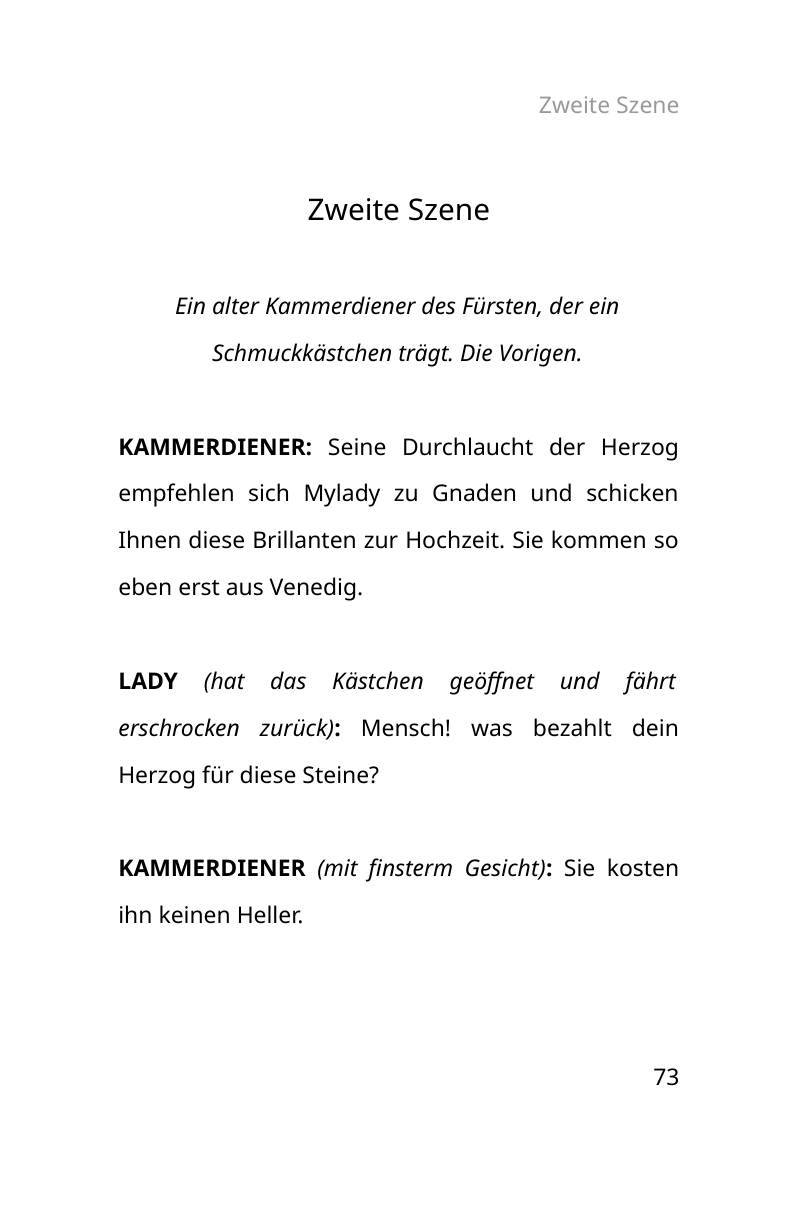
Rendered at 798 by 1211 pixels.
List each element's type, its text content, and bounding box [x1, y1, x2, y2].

text KAMMERDIENER (mit finsterm Gesicht): Sie kosten ihn keinen Heller. [118, 817, 679, 931]
text LADY (hat das Kästchen geöffnet und fährt erschrocken zurück): Mensch! was bezahlt dein Herzog für diese Steine? [118, 630, 679, 790]
text KAMMERDIENER: Seine Durchlaucht der Herzog empfehlen sich Mylady zu Gnaden und schicken Ihnen diese Brillanten zur Hochzeit. Sie kommen so eben erst aus Venedig. [118, 395, 679, 602]
subtitle Zweite Szene [118, 149, 679, 229]
text Ein alter Kammerdiener des Fürsten, der ein Schmuckkästchen trägt. Die Vorigen. [118, 253, 679, 368]
